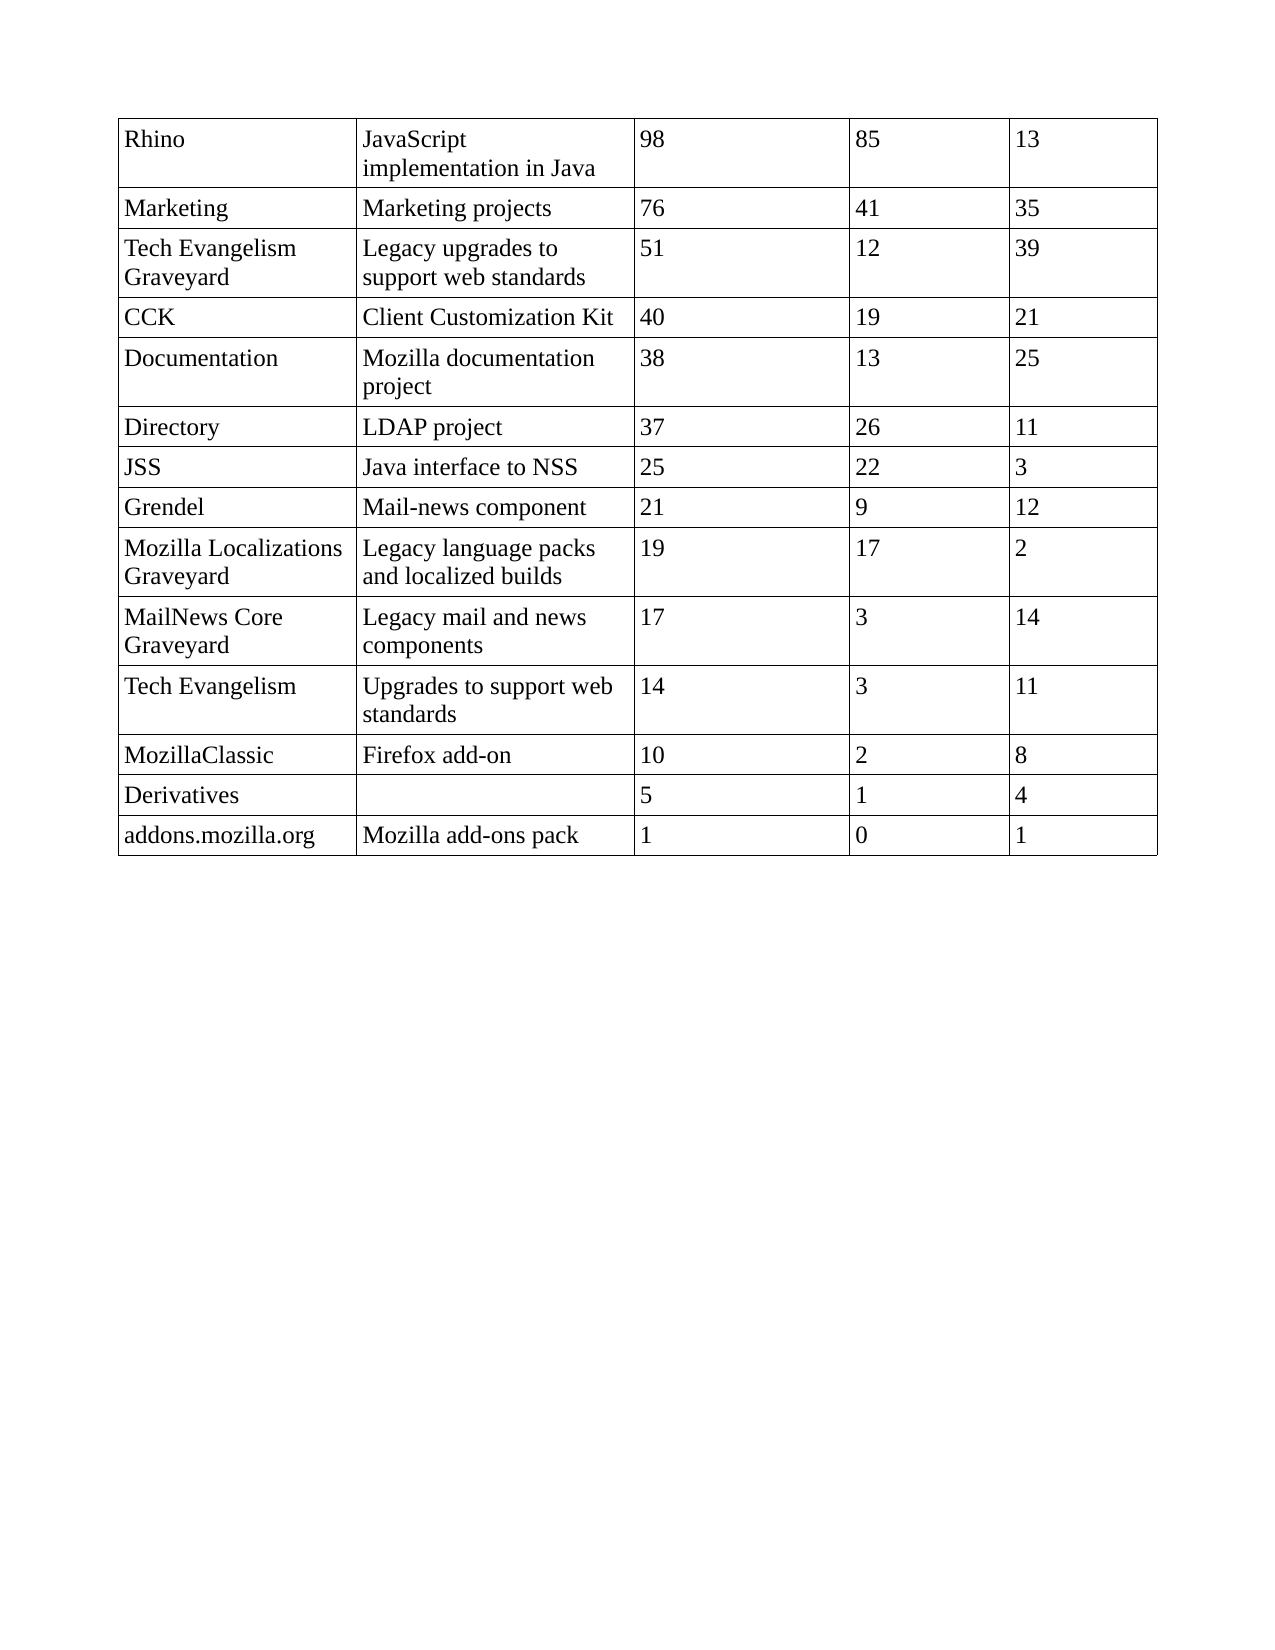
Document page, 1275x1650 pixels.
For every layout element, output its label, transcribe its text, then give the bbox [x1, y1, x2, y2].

table_cell 9 [850, 488, 1009, 527]
table_cell Legacy language packs and localized builds [357, 528, 634, 596]
table_cell 12 [1010, 488, 1157, 527]
table_cell 13 [1010, 119, 1157, 187]
table_cell 40 [635, 298, 849, 337]
table_cell CCK [119, 298, 356, 337]
table_cell Rhino [119, 119, 356, 187]
table_cell 11 [1010, 666, 1157, 734]
table_cell Legacy mail and news components [357, 597, 634, 665]
table_cell 25 [635, 447, 849, 487]
table_cell Tech Evangelism [119, 666, 356, 734]
table_cell Directory [119, 407, 356, 446]
table_cell Documentation [119, 338, 356, 406]
table_cell 14 [635, 666, 849, 734]
table_cell 25 [1010, 338, 1157, 406]
table_cell JavaScript implementation in Java [357, 119, 634, 187]
table_cell Mozilla Localizations Graveyard [119, 528, 356, 596]
table_cell 5 [635, 775, 849, 815]
table_cell 10 [635, 735, 849, 774]
table_cell Grendel [119, 488, 356, 527]
table_cell Mail-news component [357, 488, 634, 527]
table_cell Upgrades to support web standards [357, 666, 634, 734]
table_cell Legacy upgrades to support web standards [357, 229, 634, 297]
table_cell [357, 775, 634, 815]
table_cell 11 [1010, 407, 1157, 446]
table_cell Tech Evangelism Graveyard [119, 229, 356, 297]
table_cell 4 [1010, 775, 1157, 815]
table_cell 1 [850, 775, 1009, 815]
table_cell 38 [635, 338, 849, 406]
table_cell 39 [1010, 229, 1157, 297]
table_cell 12 [850, 229, 1009, 297]
table_cell 17 [635, 597, 849, 665]
table_cell Marketing [119, 188, 356, 227]
table_cell 1 [1010, 816, 1157, 855]
table_cell 41 [850, 188, 1009, 227]
table_cell 22 [850, 447, 1009, 487]
table_cell 2 [850, 735, 1009, 774]
table_cell Firefox add-on [357, 735, 634, 774]
table_cell 51 [635, 229, 849, 297]
table_cell 8 [1010, 735, 1157, 774]
table_cell 19 [850, 298, 1009, 337]
table_cell JSS [119, 447, 356, 487]
table_cell 26 [850, 407, 1009, 446]
table_cell Marketing projects [357, 188, 634, 227]
table_cell 3 [850, 597, 1009, 665]
table_cell 1 [635, 816, 849, 855]
table_cell 35 [1010, 188, 1157, 227]
table_cell 98 [635, 119, 849, 187]
table_cell 21 [1010, 298, 1157, 337]
table_cell 3 [850, 666, 1009, 734]
table_cell Client Customization Kit [357, 298, 634, 337]
table_cell MozillaClassic [119, 735, 356, 774]
table_cell 0 [850, 816, 1009, 855]
table_cell LDAP project [357, 407, 634, 446]
table_cell addons.mozilla.org [119, 816, 356, 855]
table_cell 76 [635, 188, 849, 227]
table_cell 21 [635, 488, 849, 527]
table_cell 19 [635, 528, 849, 596]
table_cell Java interface to NSS [357, 447, 634, 487]
table_cell 13 [850, 338, 1009, 406]
table_cell 3 [1010, 447, 1157, 487]
table_cell MailNews Core Graveyard [119, 597, 356, 665]
table_cell 37 [635, 407, 849, 446]
table_cell 17 [850, 528, 1009, 596]
table_cell 2 [1010, 528, 1157, 596]
table_cell Derivatives [119, 775, 356, 815]
table_cell 14 [1010, 597, 1157, 665]
table_cell Mozilla add-ons pack [357, 816, 634, 855]
table_cell Mozilla documentation project [357, 338, 634, 406]
table_cell 85 [850, 119, 1009, 187]
